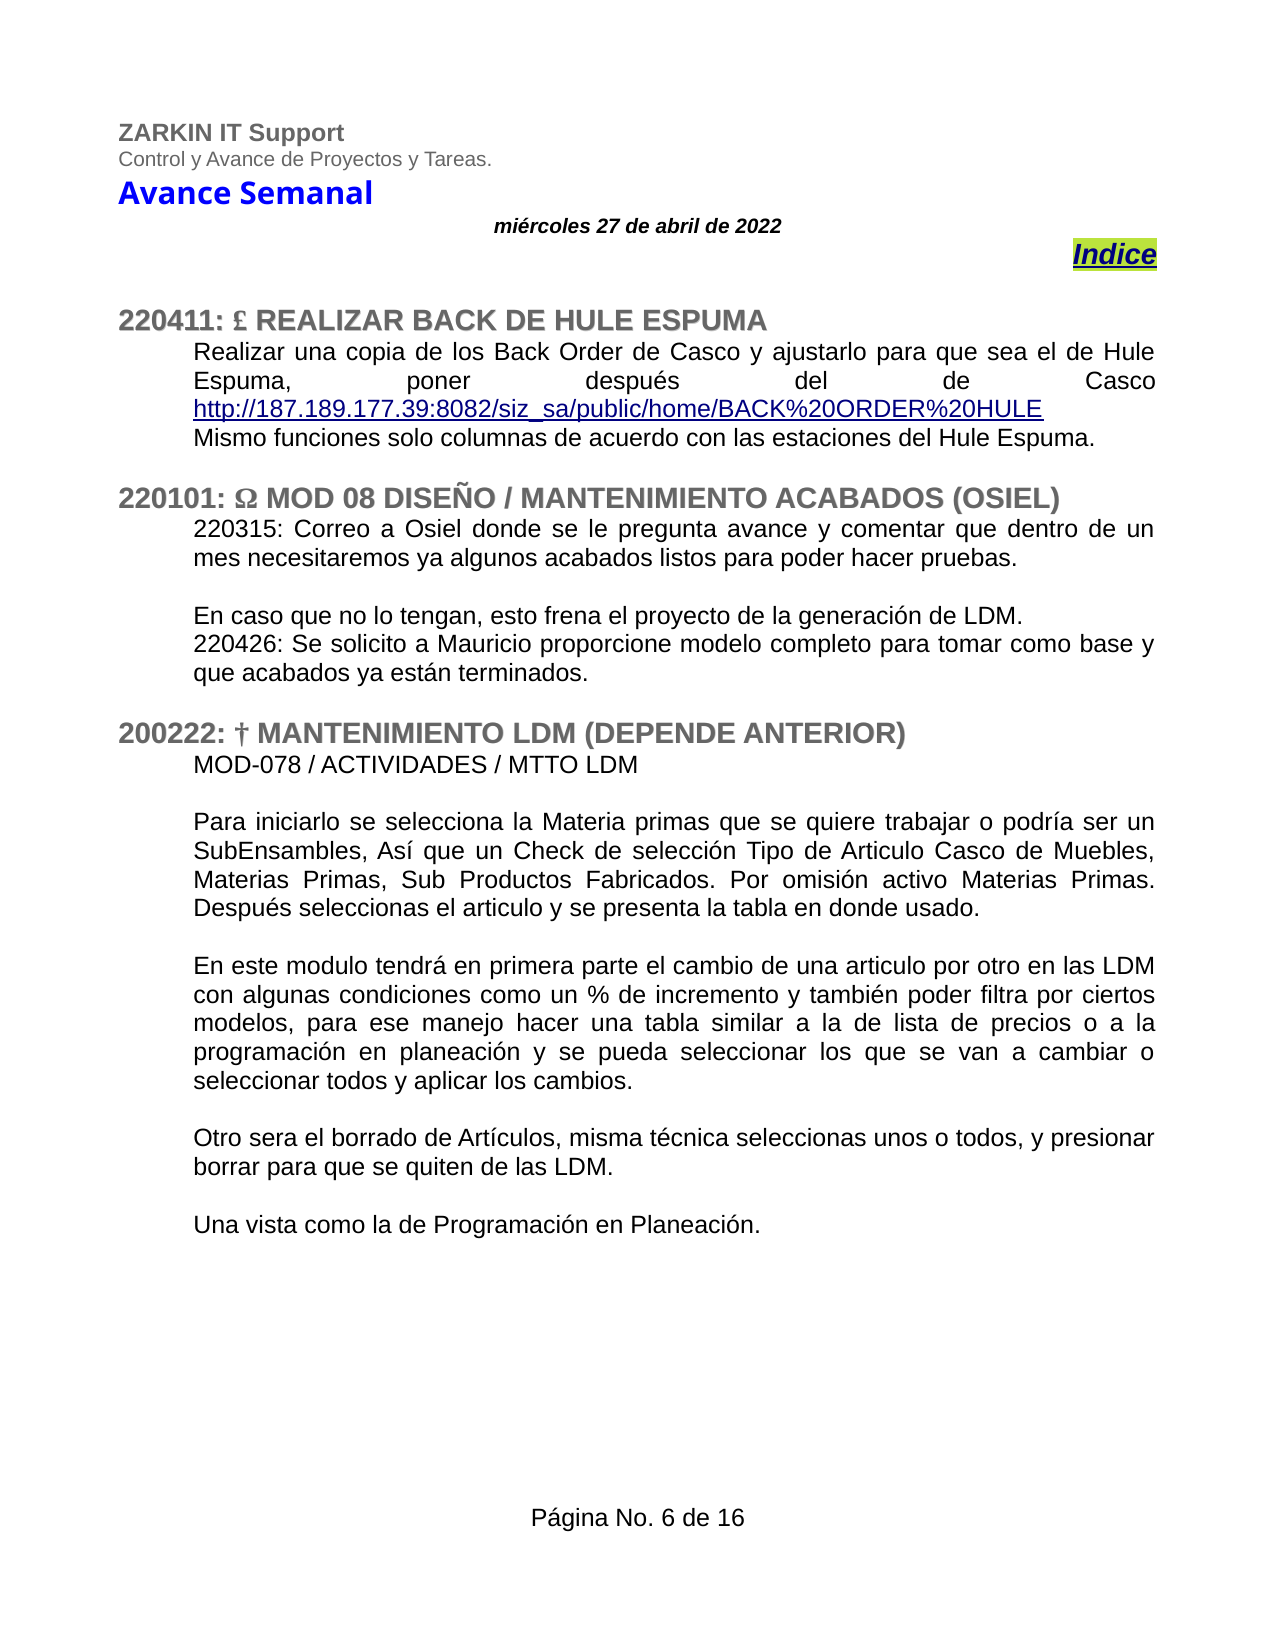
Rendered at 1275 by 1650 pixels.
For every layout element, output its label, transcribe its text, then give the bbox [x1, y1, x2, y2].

text Mismo funciones solo columnas de acuerdo con las estaciones del Hule Espuma. [193, 423, 1157, 452]
text Una vista como la de Programación en Planeación. [193, 1209, 1157, 1238]
text MOD-078 / ACTIVIDADES / MTTO LDM [193, 749, 1157, 778]
subtitle 220411: £ REALIZAR BACK DE HULE ESPUMA [118, 303, 1157, 337]
text En caso que no lo tengan, esto frena el proyecto de la generación de LDM. [193, 601, 1157, 629]
subtitle 200222: † MANTENIMIENTO LDM (DEPENDE ANTERIOR) [118, 716, 1157, 749]
text 220315: Correo a Osiel donde se le pregunta avance y comentar que dentro de un mes necesitaremos ya algunos acabados listos para poder hacer pruebas. [193, 514, 1157, 572]
text En este modulo tendrá en primera parte el cambio de una articulo por otro en las LDM con algunas condiciones como un % de incremento y también poder filtra por ciertos modelos, para ese manejo hacer una tabla similar a la de lista de precios o a la programación en planeación y se pueda seleccionar los que se van a cambiar o seleccionar todos y aplicar los cambios. [193, 951, 1157, 1094]
text Otro sera el borrado de Artículos, misma técnica seleccionas unos o todos, y presionar borrar para que se quiten de las LDM. [193, 1123, 1157, 1181]
text Para iniciarlo se selecciona la Materia primas que se quiere trabajar o podría ser un SubEnsambles, Así que un Check de selección Tipo de Articulo Casco de Muebles, Materias Primas, Sub Productos Fabricados. Por omisión activo Materias Primas. Después seleccionas el articulo y se presenta la tabla en donde usado. [193, 807, 1157, 922]
text 220426: Se solicito a Mauricio proporcione modelo completo para tomar como base y que acabados ya están terminados. [193, 629, 1157, 687]
text Realizar una copia de los Back Order de Casco y ajustarlo para que sea el de Hule Espuma, poner después del de Casco http://187.189.177.39:8082/siz_sa/public/home/BACK%20ORDER%20HULE [193, 337, 1157, 423]
subtitle 220101: Ω MOD 08 DISEÑO / MANTENIMIENTO ACABADOS (OSIEL) [118, 481, 1157, 514]
